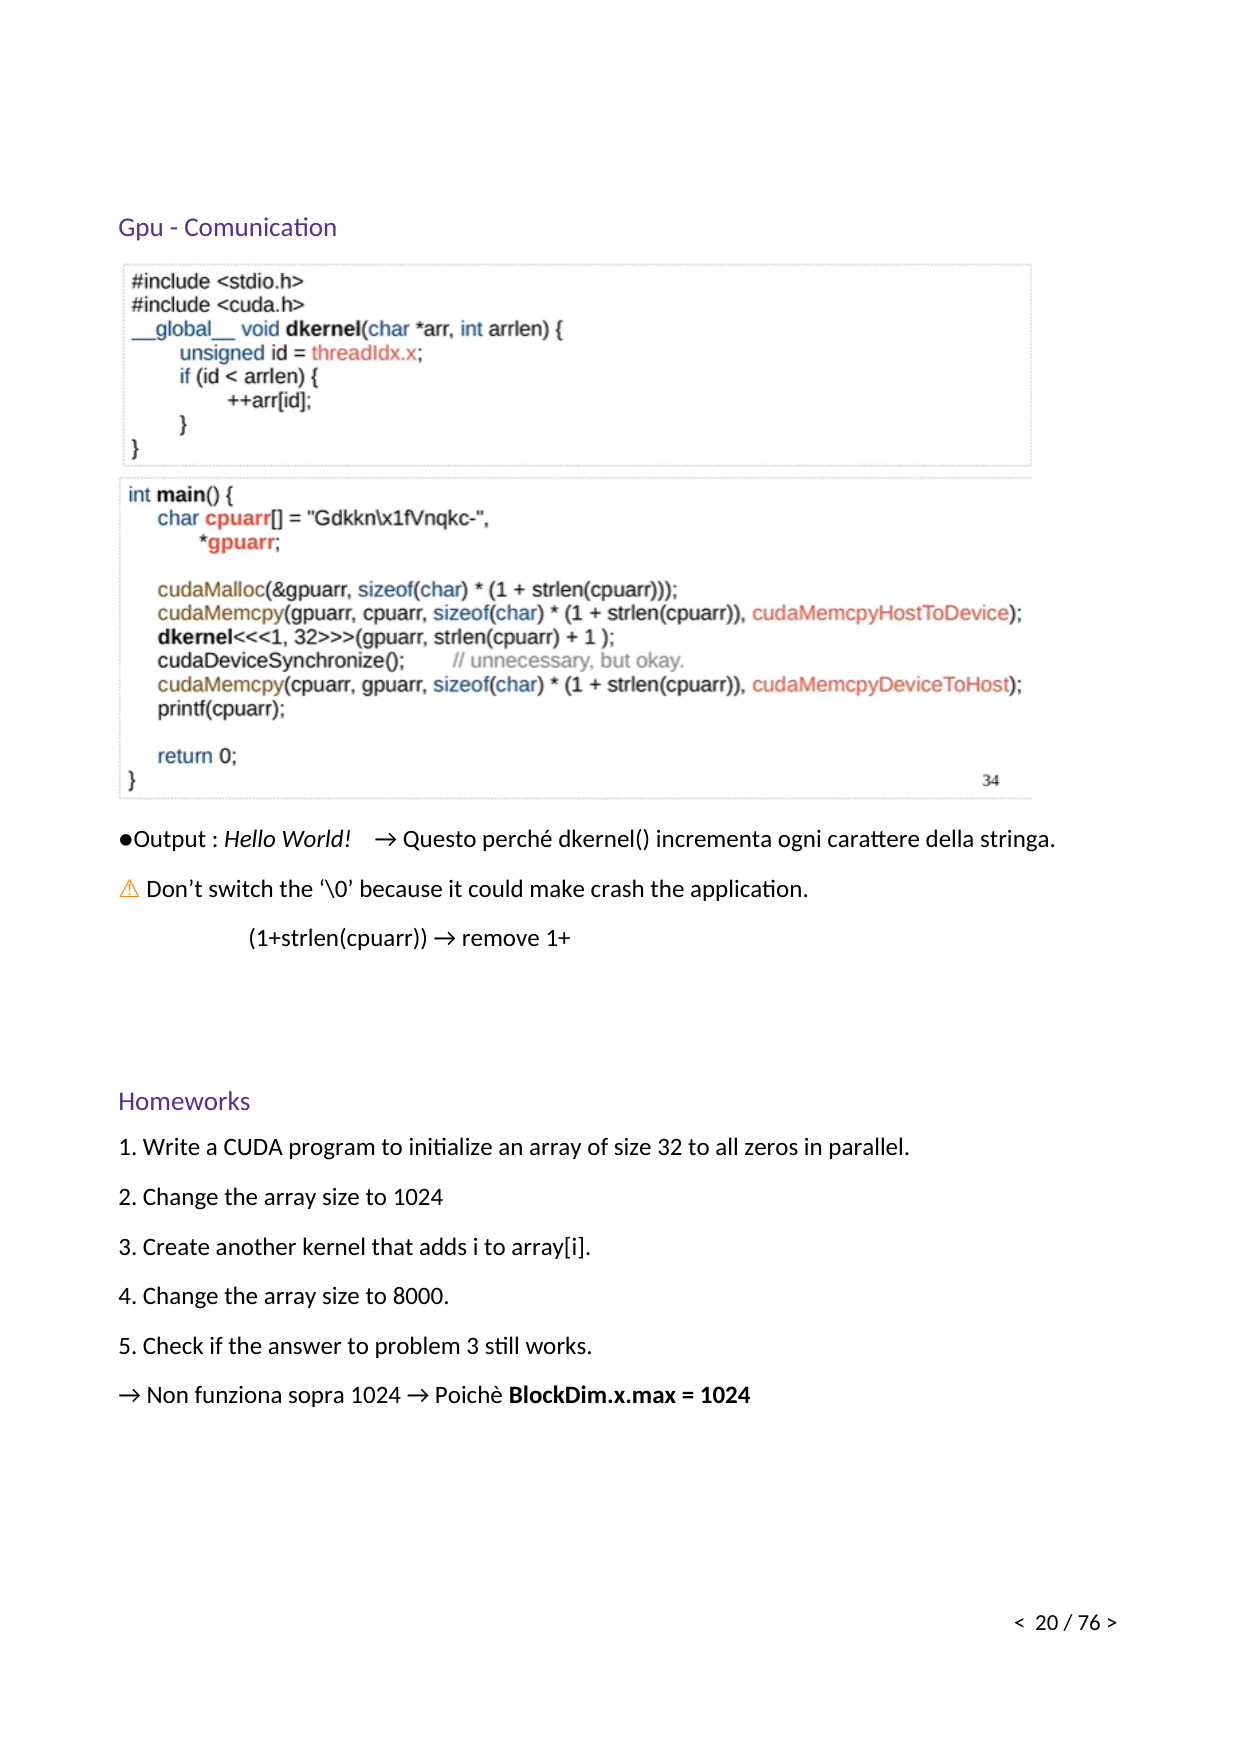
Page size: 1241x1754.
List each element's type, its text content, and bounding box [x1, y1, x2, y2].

text 4. Change the array size to 8000. [118, 1280, 1122, 1311]
text 1. Write a CUDA program to initialize an array of size 32 to all zeros in parallel. [118, 1132, 1122, 1162]
text ⚠ Don’t switch the ‘\0’ because it could make crash the application. [118, 873, 1122, 903]
text 2. Change the array size to 1024 [118, 1181, 1122, 1212]
subtitle Gpu - Comunication [118, 210, 1122, 243]
text 5. Check if the answer to problem 3 still works. [118, 1330, 1122, 1360]
text 3. Create another kernel that adds i to array[i]. [118, 1231, 1122, 1261]
text → Non funziona sopra 1024 → Poichè BlockDim.x.max = 1024 [118, 1379, 1122, 1410]
subtitle Homeworks [118, 1084, 1122, 1117]
text (1+strlen(cpuarr)) → remove 1+ [118, 922, 1122, 953]
picture [118, 257, 1033, 805]
text ●Output : Hello World! → Questo perché dkernel() incrementa ogni carattere della stringa. [118, 823, 1122, 854]
